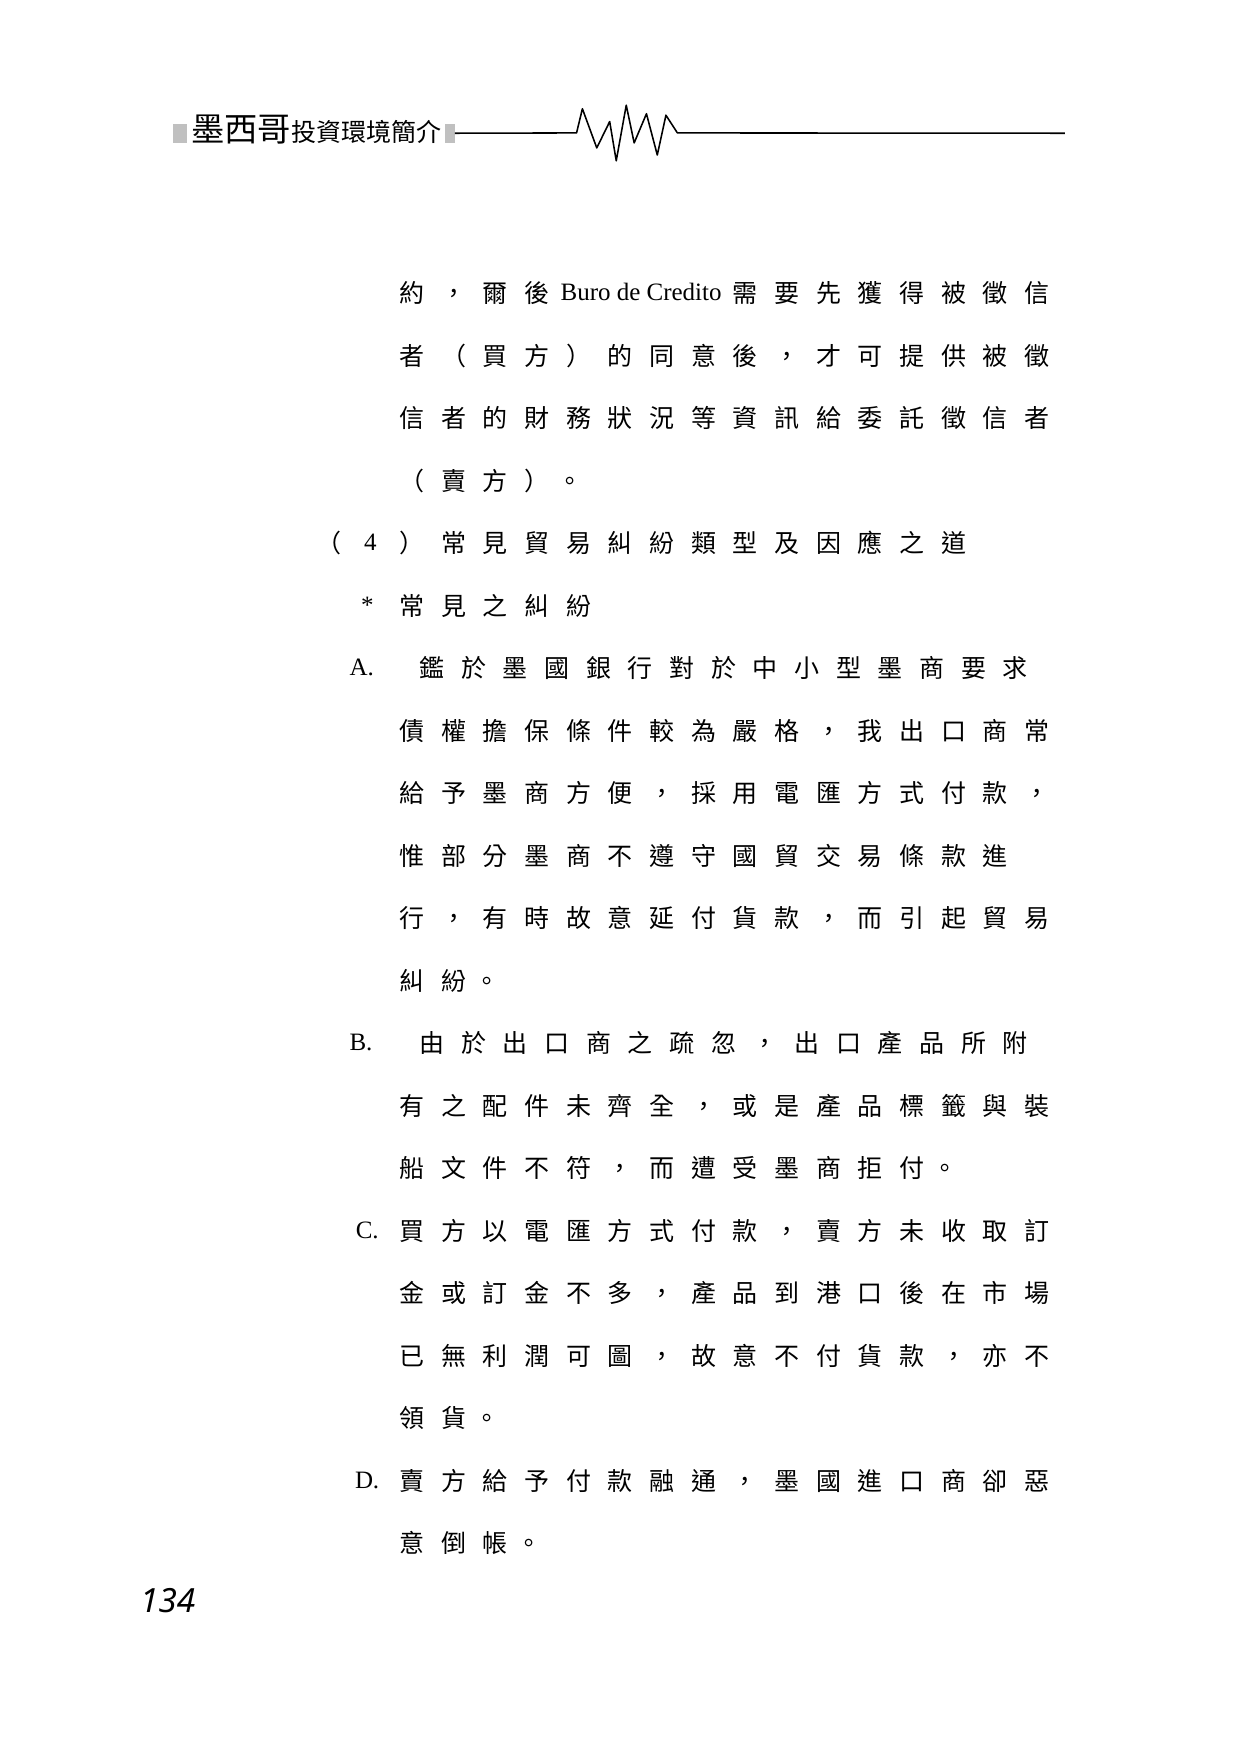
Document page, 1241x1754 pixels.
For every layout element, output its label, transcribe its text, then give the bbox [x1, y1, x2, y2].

text A. 鑑於墨國銀行對於中小型墨商要求債權擔保條件較為嚴格，我出口商常給予墨商方便，採用電匯方式付款，惟部分墨商不遵守國貿交易條款進行，有時故意延付貨款，而引起貿易糾紛。 [330, 625, 1058, 1000]
text （4）常見貿易糾紛類型及因應之道 [306, 500, 1058, 563]
text C. 買方以電匯方式付款，賣方未收取訂金或訂金不多，產品到港口後在市場已無利潤可圖，故意不付貨款，亦不領貨。 [330, 1188, 1058, 1438]
text * 常見之糾紛 [330, 563, 1058, 625]
text B. 由於出口商之疏忽，出口產品所附有之配件未齊全，或是產品標籤與裝船文件不符，而遭受墨商拒付。 [330, 1000, 1058, 1188]
text D. 賣方給予付款融通，墨國進口商卻惡意倒帳。 [330, 1438, 1058, 1563]
text 約，爾後Buro de Credito需要先獲得被徵信者（買方）的同意後，才可提供被徵信者的財務狀況等資訊給委託徵信者（賣方）。 [367, 250, 1058, 500]
